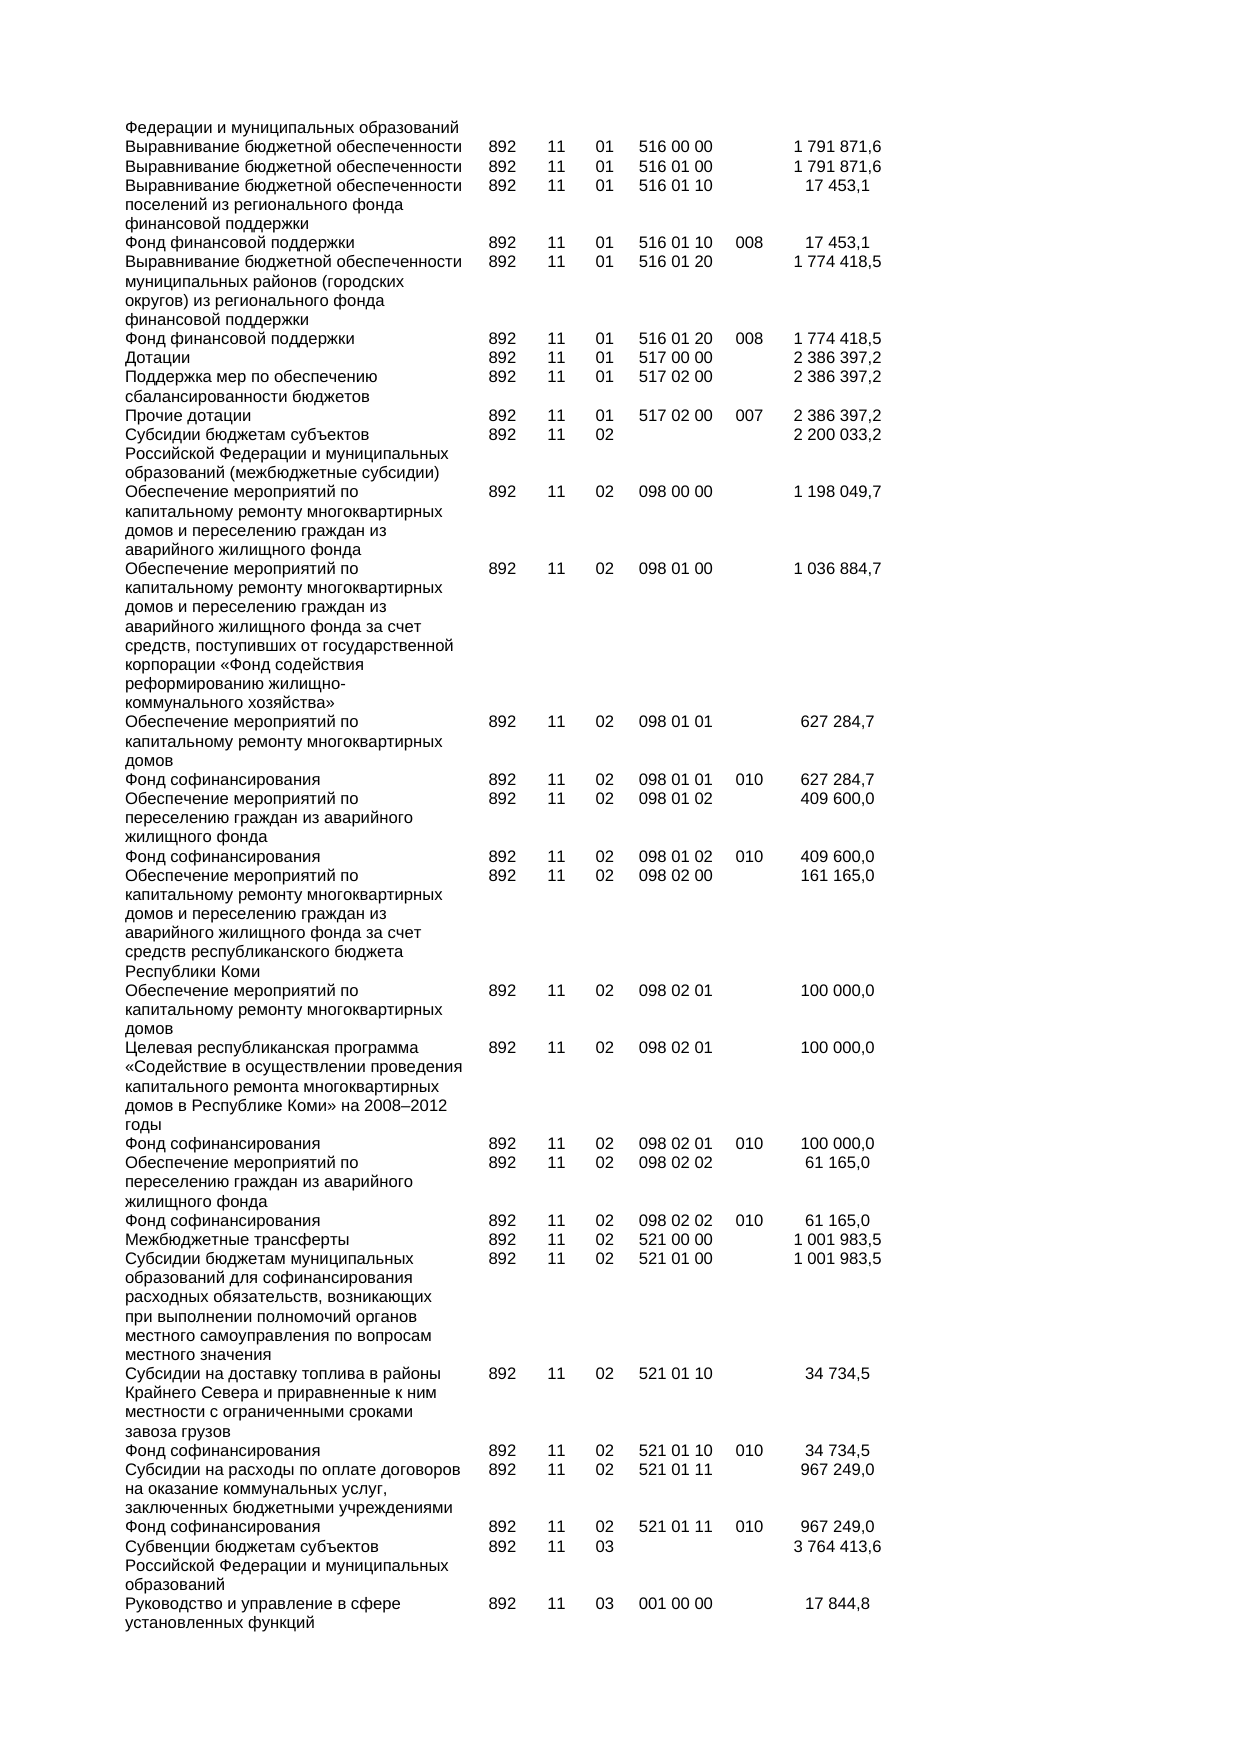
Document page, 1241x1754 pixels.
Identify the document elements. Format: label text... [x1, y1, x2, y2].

table_cell Субсидии бюджетам муниципальных образований для софинансирования расходных обязательств, возникающих при выполнении полномочий органов местного самоуправления по вопросам местного значения [114, 1249, 474, 1364]
table_cell Фонд софинансирования [114, 770, 474, 789]
table_cell [724, 1536, 774, 1594]
table_cell 516 01 20 [628, 252, 724, 329]
table_cell 521 01 11 [628, 1460, 724, 1517]
table_cell 892 [474, 156, 531, 176]
table_cell 892 [474, 1038, 531, 1134]
table_cell 01 [582, 137, 627, 156]
table_cell Субвенции бюджетам субъектов Российской Федерации и муниципальных образований [114, 1536, 474, 1594]
table_cell 517 02 00 [628, 406, 724, 425]
table_cell [724, 348, 774, 367]
table_cell 098 01 02 [628, 846, 724, 866]
table_cell 892 [474, 252, 531, 329]
table_cell 892 [474, 367, 531, 406]
table_cell 11 [531, 1517, 582, 1536]
table_cell Выравнивание бюджетной обеспеченности [114, 156, 474, 176]
table_cell 11 [531, 1536, 582, 1594]
table_cell Выравнивание бюджетной обеспеченности поселений из регионального фонда финансовой поддержки [114, 176, 474, 233]
table_cell 892 [474, 1460, 531, 1517]
table_cell 516 01 10 [628, 233, 724, 252]
table_cell Межбюджетные трансферты [114, 1230, 474, 1249]
table_cell 02 [582, 846, 627, 866]
table_cell Руководство и управление в сфере установленных функций [114, 1594, 474, 1632]
table_cell 34 734,5 [775, 1441, 900, 1460]
table_cell [724, 252, 774, 329]
table_cell 010 [724, 770, 774, 789]
table_cell 521 01 11 [628, 1517, 724, 1536]
table_cell 516 01 20 [628, 329, 724, 348]
table_cell 01 [582, 406, 627, 425]
table_cell 1 791 871,6 [775, 137, 900, 156]
table_cell 17 453,1 [775, 176, 900, 233]
table_cell 892 [474, 406, 531, 425]
table_cell 098 01 01 [628, 712, 724, 770]
table_cell 02 [582, 1230, 627, 1249]
table_cell 627 284,7 [775, 712, 900, 770]
table_cell 02 [582, 1441, 627, 1460]
table_cell 61 165,0 [775, 1211, 900, 1230]
table_cell Целевая республиканская программа «Содействие в осуществлении проведения капитального ремонта многоквартирных домов в Республике Коми» на 2008–2012 годы [114, 1038, 474, 1134]
table_cell 2 386 397,2 [775, 348, 900, 367]
table_cell 010 [724, 1134, 774, 1153]
table_cell 02 [582, 1038, 627, 1134]
table_cell 517 02 00 [628, 367, 724, 406]
table_cell Выравнивание бюджетной обеспеченности [114, 137, 474, 156]
table_cell 517 00 00 [628, 348, 724, 367]
table_cell 098 02 01 [628, 1134, 724, 1153]
table_cell 892 [474, 559, 531, 712]
table_cell [724, 1460, 774, 1517]
table_cell 892 [474, 789, 531, 846]
table_cell 892 [474, 981, 531, 1038]
table_cell 892 [474, 176, 531, 233]
table_cell 521 01 10 [628, 1364, 724, 1441]
table_cell 17 453,1 [775, 233, 900, 252]
table_cell 892 [474, 1517, 531, 1536]
table_cell 001 00 00 [628, 1594, 724, 1632]
table_cell 892 [474, 712, 531, 770]
table_cell [724, 1153, 774, 1211]
table_cell 892 [474, 1536, 531, 1594]
table_cell 02 [582, 1134, 627, 1153]
table_cell 61 165,0 [775, 1153, 900, 1211]
table_cell 1 774 418,5 [775, 329, 900, 348]
table_cell 010 [724, 1211, 774, 1230]
table_cell 11 [531, 367, 582, 406]
table_cell 02 [582, 1460, 627, 1517]
table_cell Обеспечение мероприятий по капитальному ремонту многоквартирных домов и переселению граждан из аварийного жилищного фонда за счет средств республиканского бюджета Республики Коми [114, 866, 474, 981]
table_cell Фонд софинансирования [114, 1517, 474, 1536]
table_cell Фонд финансовой поддержки [114, 233, 474, 252]
table_cell 1 001 983,5 [775, 1249, 900, 1364]
table_cell 11 [531, 866, 582, 981]
table_cell Обеспечение мероприятий по переселению граждан из аварийного жилищного фонда [114, 789, 474, 846]
table_cell [724, 1038, 774, 1134]
table_cell 01 [582, 176, 627, 233]
table_cell 02 [582, 770, 627, 789]
table_cell 03 [582, 1594, 627, 1632]
table_cell 521 01 00 [628, 1249, 724, 1364]
table_cell 098 00 00 [628, 482, 724, 559]
table_cell Обеспечение мероприятий по переселению граждан из аварийного жилищного фонда [114, 1153, 474, 1211]
table_cell 892 [474, 1153, 531, 1211]
table_cell 098 02 01 [628, 1038, 724, 1134]
table_cell 098 02 02 [628, 1211, 724, 1230]
table_cell Субсидии бюджетам субъектов Российской Федерации и муниципальных образований (межбюджетные субсидии) [114, 425, 474, 482]
table_cell 516 00 00 [628, 137, 724, 156]
table_cell [724, 367, 774, 406]
table_cell 02 [582, 425, 627, 482]
table_cell Фонд софинансирования [114, 1134, 474, 1153]
table_cell 02 [582, 1153, 627, 1211]
table_cell 11 [531, 329, 582, 348]
table_cell 2 200 033,2 [775, 425, 900, 482]
table_cell 892 [474, 1134, 531, 1153]
table_cell [724, 482, 774, 559]
table_cell 34 734,5 [775, 1364, 900, 1441]
table_cell 892 [474, 329, 531, 348]
table_cell 02 [582, 789, 627, 846]
table_cell 100 000,0 [775, 981, 900, 1038]
table_cell 1 198 049,7 [775, 482, 900, 559]
table_cell [724, 118, 774, 137]
table_cell Федерации и муниципальных образований [114, 118, 474, 137]
table_cell 010 [724, 1517, 774, 1536]
table_cell [724, 559, 774, 712]
table_cell Поддержка мер по обеспечению сбалансированности бюджетов [114, 367, 474, 406]
table_cell 892 [474, 1594, 531, 1632]
table_cell 892 [474, 1211, 531, 1230]
table_cell 892 [474, 1230, 531, 1249]
table_cell [724, 1249, 774, 1364]
table_cell 892 [474, 137, 531, 156]
table_cell 11 [531, 137, 582, 156]
table_cell 892 [474, 482, 531, 559]
table_cell Прочие дотации [114, 406, 474, 425]
table_cell 967 249,0 [775, 1517, 900, 1536]
table_cell 409 600,0 [775, 846, 900, 866]
table_cell [724, 866, 774, 981]
table_cell 11 [531, 1364, 582, 1441]
table_cell 010 [724, 1441, 774, 1460]
table_cell 02 [582, 1249, 627, 1364]
table_cell 02 [582, 981, 627, 1038]
table_cell 100 000,0 [775, 1038, 900, 1134]
table_cell 11 [531, 1230, 582, 1249]
table_cell 3 764 413,6 [775, 1536, 900, 1594]
table_cell 892 [474, 1249, 531, 1364]
table_cell 17 844,8 [775, 1594, 900, 1632]
table_cell 098 02 00 [628, 866, 724, 981]
table_cell 11 [531, 1134, 582, 1153]
table_cell [628, 425, 724, 482]
table_cell 892 [474, 1364, 531, 1441]
table_cell Субсидии на расходы по оплате договоров на оказание коммунальных услуг, заключенных бюджетными учреждениями [114, 1460, 474, 1517]
table_cell [531, 118, 582, 137]
table_cell 161 165,0 [775, 866, 900, 981]
table_cell 02 [582, 1211, 627, 1230]
table_cell Фонд софинансирования [114, 846, 474, 866]
table_cell 098 01 00 [628, 559, 724, 712]
table_cell Обеспечение мероприятий по капитальному ремонту многоквартирных домов и переселению граждан из аварийного жилищного фонда за счет средств, поступивших от государственной корпорации «Фонд содействия реформированию жилищно-коммунального хозяйства» [114, 559, 474, 712]
table_cell 007 [724, 406, 774, 425]
table_cell 008 [724, 233, 774, 252]
table_cell Фонд софинансирования [114, 1441, 474, 1460]
table_cell [474, 118, 531, 137]
table_cell [628, 1536, 724, 1594]
table_cell 02 [582, 1517, 627, 1536]
table_cell 521 01 10 [628, 1441, 724, 1460]
table_cell [582, 118, 627, 137]
table_cell 11 [531, 1249, 582, 1364]
table_cell 11 [531, 252, 582, 329]
table_cell [724, 176, 774, 233]
table_cell 521 00 00 [628, 1230, 724, 1249]
table_cell Обеспечение мероприятий по капитальному ремонту многоквартирных домов и переселению граждан из аварийного жилищного фонда [114, 482, 474, 559]
table_cell Выравнивание бюджетной обеспеченности муниципальных районов (городских округов) из регионального фонда финансовой поддержки [114, 252, 474, 329]
table_cell 11 [531, 406, 582, 425]
table_cell 01 [582, 348, 627, 367]
table_cell [724, 425, 774, 482]
table_cell 11 [531, 1211, 582, 1230]
table_cell 892 [474, 846, 531, 866]
table_cell 11 [531, 176, 582, 233]
table_cell [724, 137, 774, 156]
table_cell [724, 1594, 774, 1632]
table_cell 01 [582, 252, 627, 329]
table_cell 01 [582, 329, 627, 348]
table_cell 03 [582, 1536, 627, 1594]
table_cell [628, 118, 724, 137]
table_cell 008 [724, 329, 774, 348]
table_cell 11 [531, 1038, 582, 1134]
table_cell 11 [531, 1153, 582, 1211]
table_cell 11 [531, 233, 582, 252]
table_cell [724, 156, 774, 176]
table_cell 11 [531, 348, 582, 367]
table_cell 100 000,0 [775, 1134, 900, 1153]
table_cell 516 01 10 [628, 176, 724, 233]
table_cell Фонд финансовой поддержки [114, 329, 474, 348]
table_cell 892 [474, 770, 531, 789]
table_cell 11 [531, 846, 582, 866]
table_cell 892 [474, 866, 531, 981]
table_cell [724, 1364, 774, 1441]
table_cell 892 [474, 1441, 531, 1460]
table_cell Обеспечение мероприятий по капитальному ремонту многоквартирных домов [114, 712, 474, 770]
table_cell 11 [531, 559, 582, 712]
table_cell 01 [582, 367, 627, 406]
table_cell [724, 981, 774, 1038]
table_cell 1 036 884,7 [775, 559, 900, 712]
table_cell 01 [582, 233, 627, 252]
table_cell Дотации [114, 348, 474, 367]
table_cell 1 001 983,5 [775, 1230, 900, 1249]
table_cell 409 600,0 [775, 789, 900, 846]
table_cell 11 [531, 981, 582, 1038]
table_cell [724, 712, 774, 770]
table_cell 11 [531, 789, 582, 846]
table_cell 892 [474, 348, 531, 367]
table_cell [724, 789, 774, 846]
table_cell 892 [474, 233, 531, 252]
table_cell 11 [531, 156, 582, 176]
table_cell 11 [531, 1460, 582, 1517]
table_cell [775, 118, 900, 137]
table_cell 098 01 02 [628, 789, 724, 846]
table_cell Субсидии на доставку топлива в районы Крайнего Севера и приравненные к ним местности с ограниченными сроками завоза грузов [114, 1364, 474, 1441]
table_cell 02 [582, 1364, 627, 1441]
table_cell 1 791 871,6 [775, 156, 900, 176]
table_cell 516 01 00 [628, 156, 724, 176]
table_cell 02 [582, 559, 627, 712]
table_cell 2 386 397,2 [775, 406, 900, 425]
table_cell 11 [531, 712, 582, 770]
table_cell 02 [582, 866, 627, 981]
table_cell 010 [724, 846, 774, 866]
table_cell 11 [531, 1594, 582, 1632]
table_cell Обеспечение мероприятий по капитальному ремонту многоквартирных домов [114, 981, 474, 1038]
table_cell 098 02 01 [628, 981, 724, 1038]
table_cell 01 [582, 156, 627, 176]
table_cell 627 284,7 [775, 770, 900, 789]
table_cell 892 [474, 425, 531, 482]
table_cell [724, 1230, 774, 1249]
table_cell 11 [531, 770, 582, 789]
table_cell 02 [582, 712, 627, 770]
table_cell 11 [531, 1441, 582, 1460]
table_cell 11 [531, 482, 582, 559]
table_cell 1 774 418,5 [775, 252, 900, 329]
table_cell 02 [582, 482, 627, 559]
table_cell 2 386 397,2 [775, 367, 900, 406]
table_cell 11 [531, 425, 582, 482]
table_cell 098 01 01 [628, 770, 724, 789]
table_cell Фонд софинансирования [114, 1211, 474, 1230]
table_cell 098 02 02 [628, 1153, 724, 1211]
table_cell 967 249,0 [775, 1460, 900, 1517]
